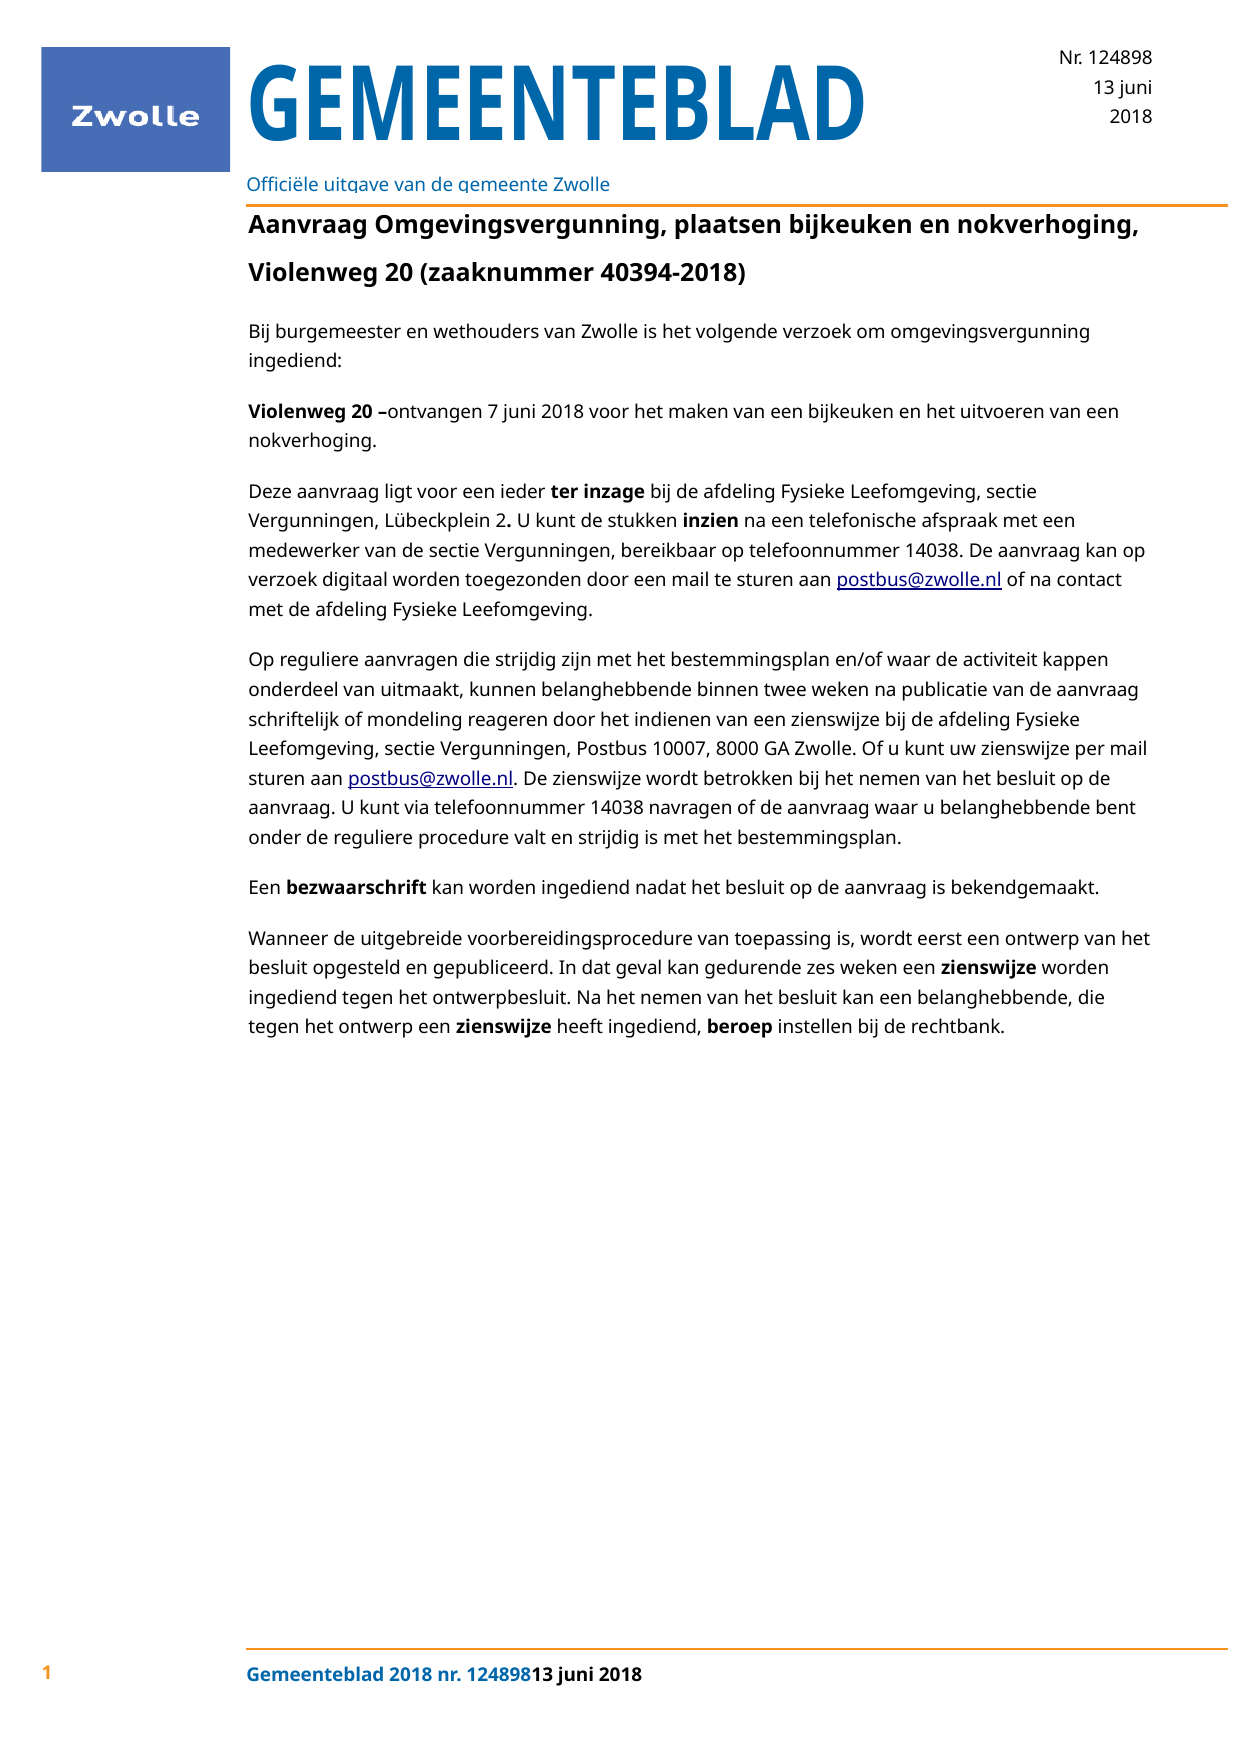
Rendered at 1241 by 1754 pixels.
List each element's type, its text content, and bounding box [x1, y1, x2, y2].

picture [41, 47, 231, 172]
text Violenweg 20 –ontvangen 7 juni 2018 voor het maken van een bijkeuken en het uitvoeren van een nokverhoging. [248, 398, 1152, 453]
text Aanvraag Omgevingsvergunning, plaatsen bijkeuken en nokverhoging, Violenweg 20 (zaaknummer 40394-2018) [248, 207, 1152, 288]
text Deze aanvraag ligt voor een ieder ter inzage bij de afdeling Fysieke Leefomgeving, sectie Vergunningen, Lübeckplein 2. U kunt de stukken inzien na een telefonische afspraak met een medewerker van de sectie Vergunningen, bereikbaar op telefoonnummer 14038. De aanvraag kan op verzoek digitaal worden toegezonden door een mail te sturen aan postbus@zwolle.nl of na contact met de afdeling Fysieke Leefomgeving. [248, 478, 1152, 622]
text Een bezwaarschrift kan worden ingediend nadat het besluit op de aanvraag is bekendgemaakt. [248, 874, 1152, 900]
text Op reguliere aanvragen die strijdig zijn met het bestemmingsplan en/of waar de activiteit kappen onderdeel van uitmaakt, kunnen belanghebbende binnen twee weken na publicatie van de aanvraag schriftelijk of mondeling reageren door het indienen van een zienswijze bij de afdeling Fysieke Leefomgeving, sectie Vergunningen, Postbus 10007, 8000 GA Zwolle. Of u kunt uw zienswijze per mail sturen aan postbus@zwolle.nl. De zienswijze wordt betrokken bij het nemen van het besluit op de aanvraag. U kunt via telefoonnummer 14038 navragen of de aanvraag waar u belanghebbende bent onder de reguliere procedure valt en strijdig is met het bestemmingsplan. [248, 647, 1152, 850]
text Bij burgemeester en wethouders van Zwolle is het volgende verzoek om omgevingsvergunning ingediend: [248, 318, 1152, 373]
text Wanneer de uitgebreide voorbereidingsprocedure van toepassing is, wordt eerst een ontwerp van het besluit opgesteld en gepubliceerd. In dat geval kan gedurende zes weken een zienswijze worden ingediend tegen het ontwerpbesluit. Na het nemen van het besluit kan een belanghebbende, die tegen het ontwerp een zienswijze heeft ingediend, beroep instellen bij de rechtbank. [248, 925, 1152, 1039]
